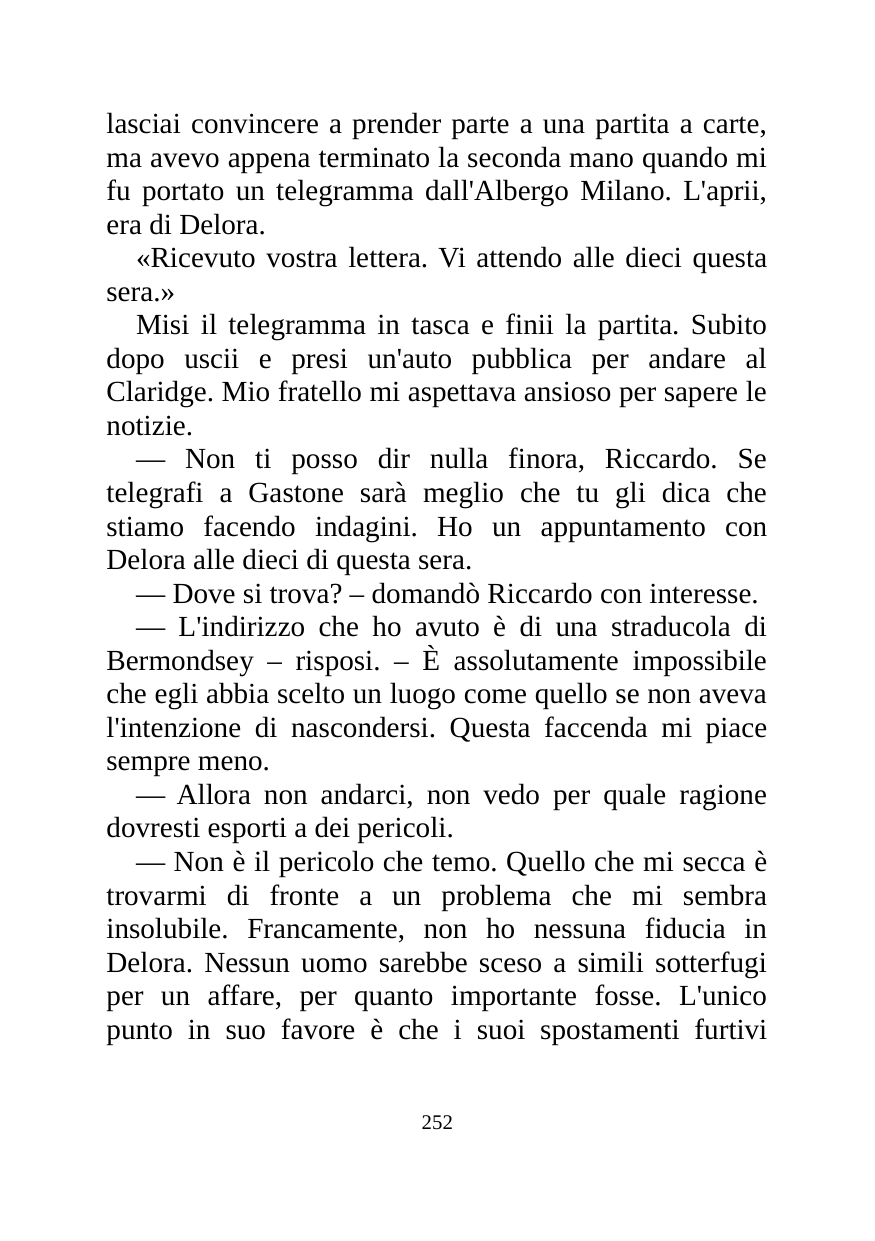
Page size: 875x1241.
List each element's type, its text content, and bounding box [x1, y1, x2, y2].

text — Non è il pericolo che temo. Quello che mi secca è trovarmi di fronte a un problema che mi sembra insolubile. Francamente, non ho nessuna fiducia in Delora. Nessun uomo sarebbe sceso a simili sotterfugi per un affare, per quanto importante fosse. L'unico punto in suo favore è che i suoi spostamenti furtivi [106, 844, 768, 1045]
text Misi il telegramma in tasca e finii la partita. Subito dopo uscii e presi un'auto pubblica per andare al Claridge. Mio fratello mi aspettava ansioso per sapere le notizie. [106, 307, 768, 442]
text — L'indirizzo che ho avuto è di una straducola di Bermondsey – risposi. – È assolutamente impossibile che egli abbia scelto un luogo come quello se non aveva l'intenzione di nascondersi. Questa faccenda mi piace sempre meno. [106, 609, 768, 777]
text — Dove si trova? – domandò Riccardo con interesse. [106, 576, 768, 609]
text — Non ti posso dir nulla finora, Riccardo. Se telegrafi a Gastone sarà meglio che tu gli dica che stiamo facendo indagini. Ho un appuntamento con Delora alle dieci di questa sera. [106, 442, 768, 576]
text «Ricevuto vostra lettera. Vi attendo alle dieci questa sera.» [106, 240, 768, 307]
text lasciai convincere a prender parte a una partita a carte, ma avevo appena terminato la seconda mano quando mi fu portato un telegramma dall'Albergo Milano. L'aprii, era di Delora. [106, 106, 768, 240]
text — Allora non andarci, non vedo per quale ragione dovresti esporti a dei pericoli. [106, 777, 768, 844]
